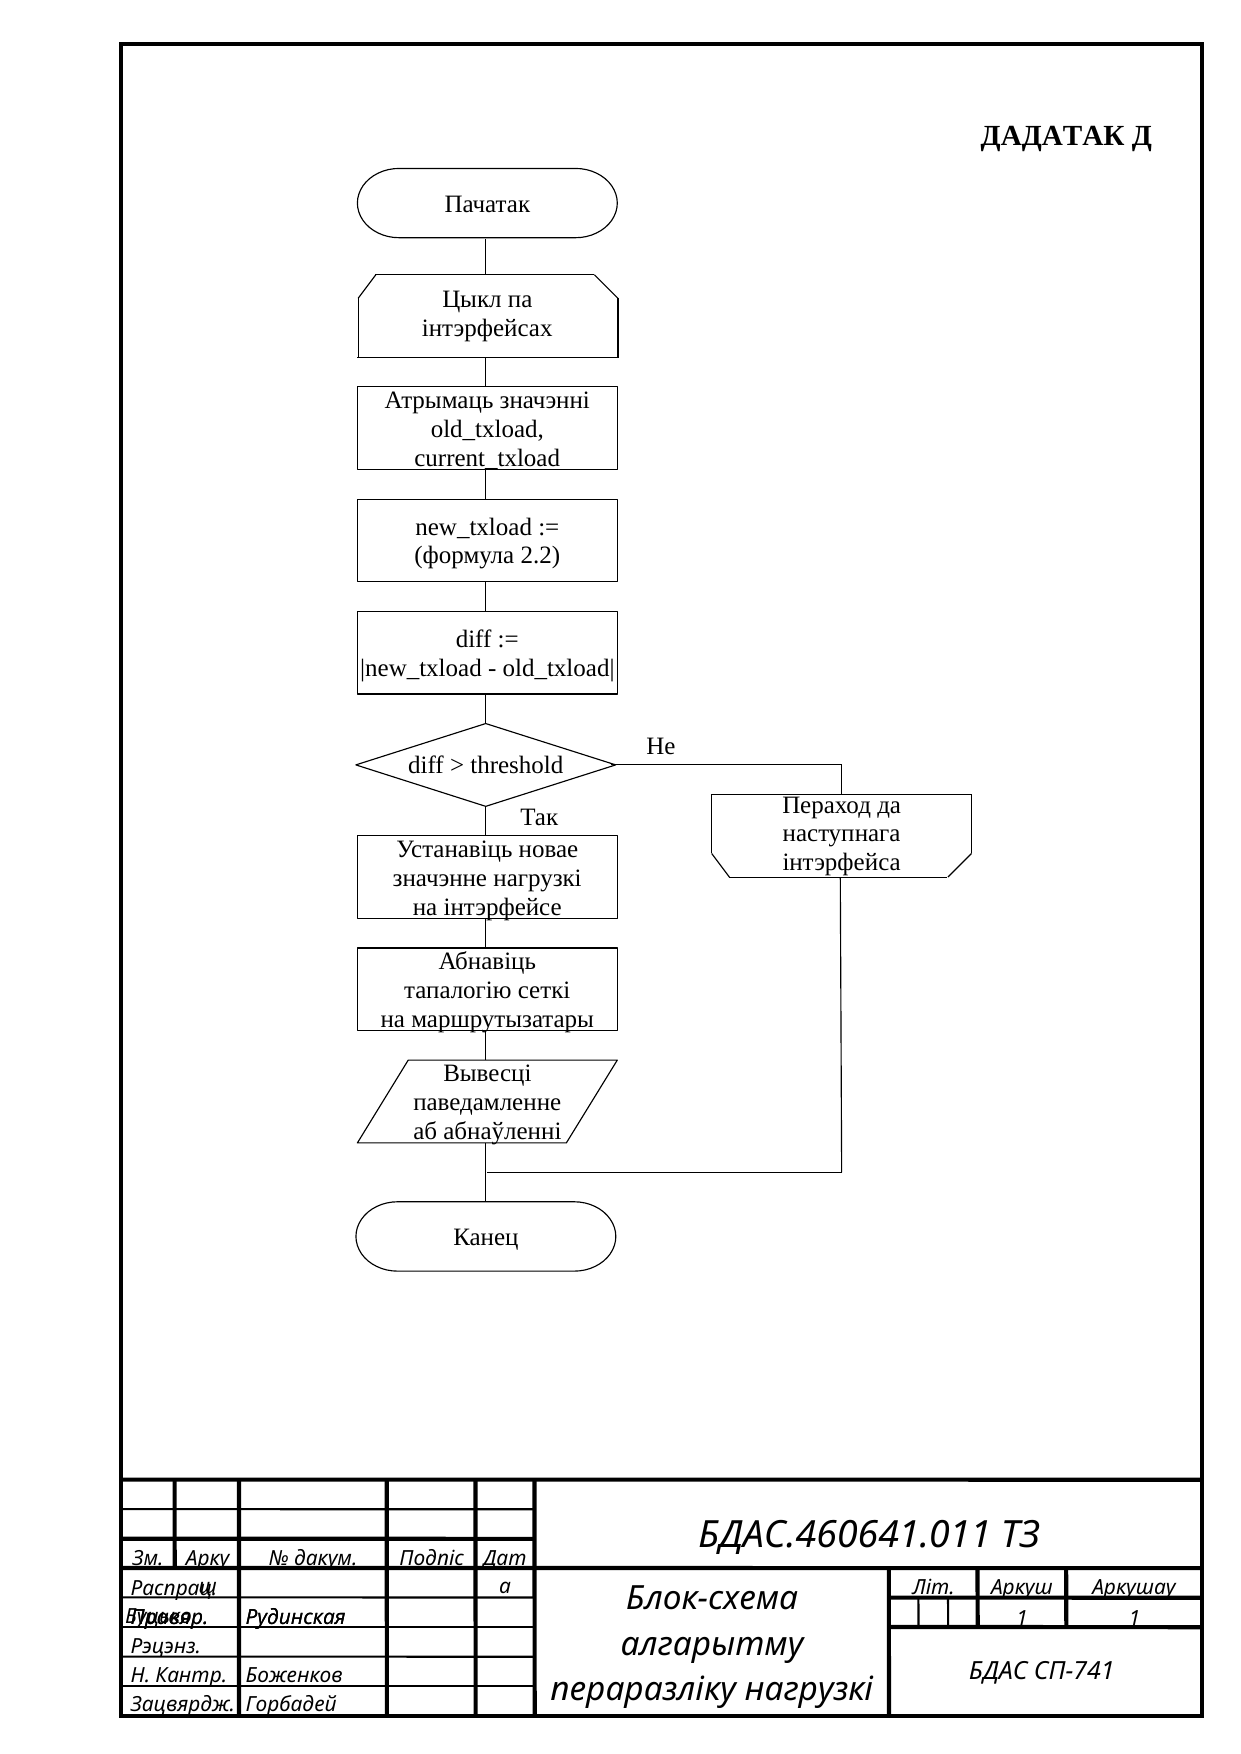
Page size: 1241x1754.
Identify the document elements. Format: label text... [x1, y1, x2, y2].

subtitle ДАДАТАК Д [177, 118, 1152, 152]
